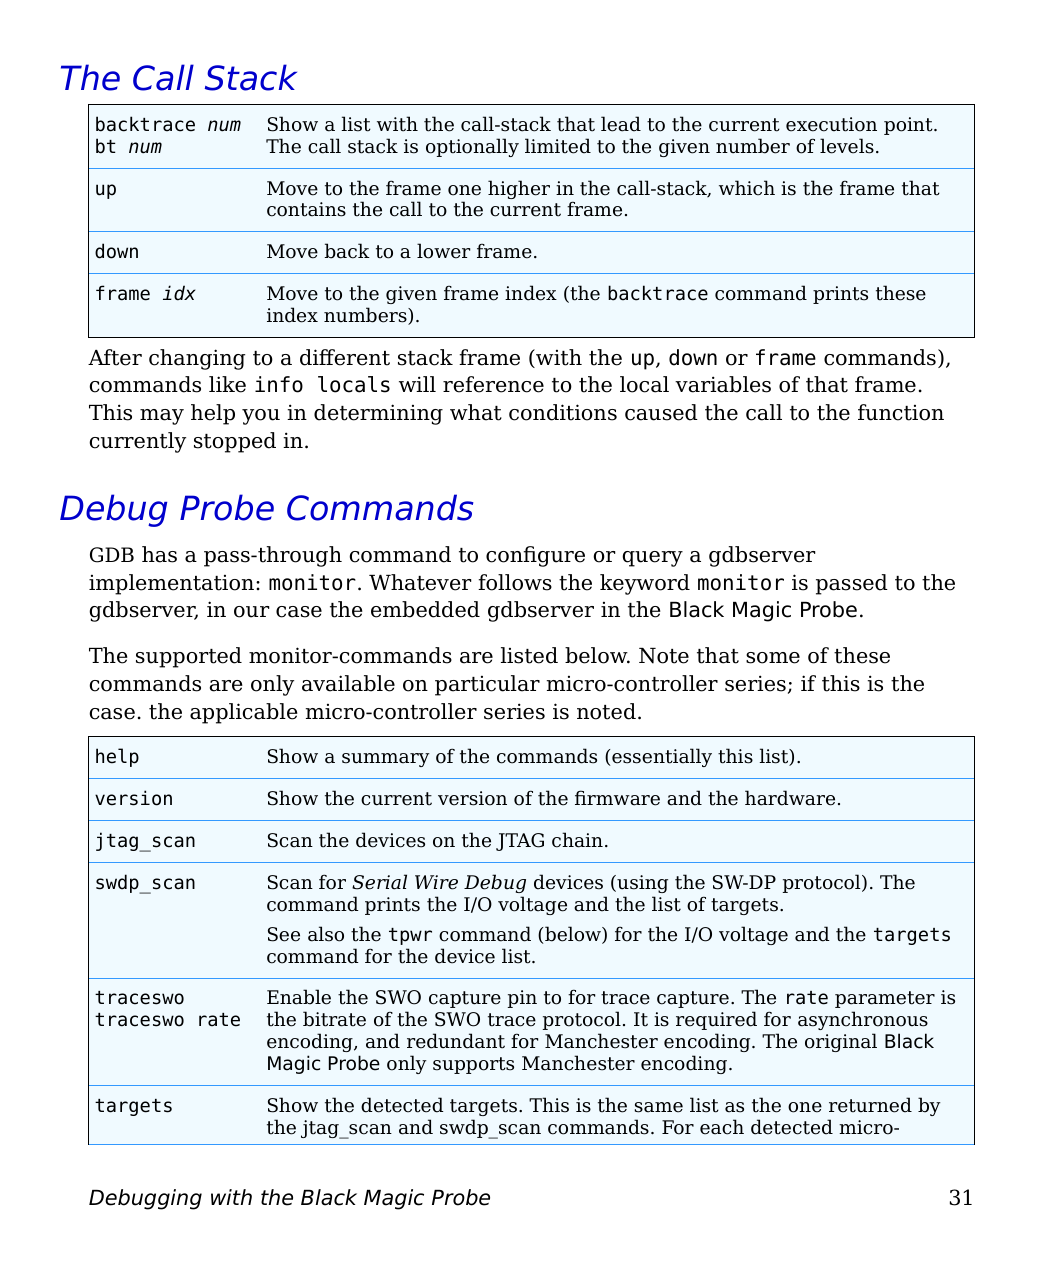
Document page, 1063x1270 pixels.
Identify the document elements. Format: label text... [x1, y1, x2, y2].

text The supported monitor-commands are listed below. Note that some of these commands are only available on particular micro-controller series; if this is the case. the applicable micro-controller series is noted. [88, 644, 974, 724]
table_cell up [89, 169, 260, 231]
table_cell jtag_scan [89, 821, 260, 862]
table_cell Move to the frame one higher in the call-stack, which is the frame that contains the call to the current frame. [260, 169, 974, 231]
text After changing to a different stack frame (with the up, down or frame commands), commands like info locals will reference to the local variables of that frame. This may help you in determining what conditions caused the call to the function currently stopped in. [88, 346, 974, 453]
table_cell Show the current version of the firmware and the hardware. [260, 779, 974, 820]
table_cell swdp_scan [89, 863, 260, 977]
table_cell traceswo traceswo rate [89, 979, 260, 1085]
table_header Show a list with the call-stack that lead to the current execution point. The call stack is optionally limited to the given number of levels. [260, 105, 974, 167]
subtitle The Call Stack [59, 59, 974, 98]
table_header help [89, 737, 260, 778]
text GDB has a pass-through command to configure or query a gdbserver implementation: monitor. Whatever follows the keyword monitor is passed to the gdbserver, in our case the embedded gdbserver in the Black Magic Probe. [88, 543, 974, 623]
subtitle Debug Probe Commands [59, 489, 974, 528]
table_cell Scan the devices on the JTAG chain. [260, 821, 974, 862]
table_header Show a summary of the commands (essentially this list). [260, 737, 974, 778]
table_cell Show the detected targets. This is the same list as the one returned by the jtag_scan and swdp_scan commands. For each detected micro- [260, 1086, 974, 1144]
table_header backtrace num bt num [89, 105, 260, 167]
table_cell Enable the SWO capture pin to for trace capture. The rate parameter is the bitrate of the SWO trace protocol. It is required for asynchronous encoding, and redundant for Manchester encoding. The original Black Magic Probe only supports Manchester encoding. [260, 979, 974, 1085]
table_cell frame idx [89, 274, 260, 337]
table_cell Move back to a lower frame. [260, 232, 974, 273]
table_cell Move to the given frame index (the backtrace command prints these index numbers). [260, 274, 974, 337]
table_cell version [89, 779, 260, 820]
table_cell Scan for Serial Wire Debug devices (using the SW-DP protocol). The command prints the I/O voltage and the list of targets. See also the tpwr command (below) for the I/O voltage and the targets command for the device list. [260, 863, 974, 977]
table_cell targets [89, 1086, 260, 1144]
table_cell down [89, 232, 260, 273]
